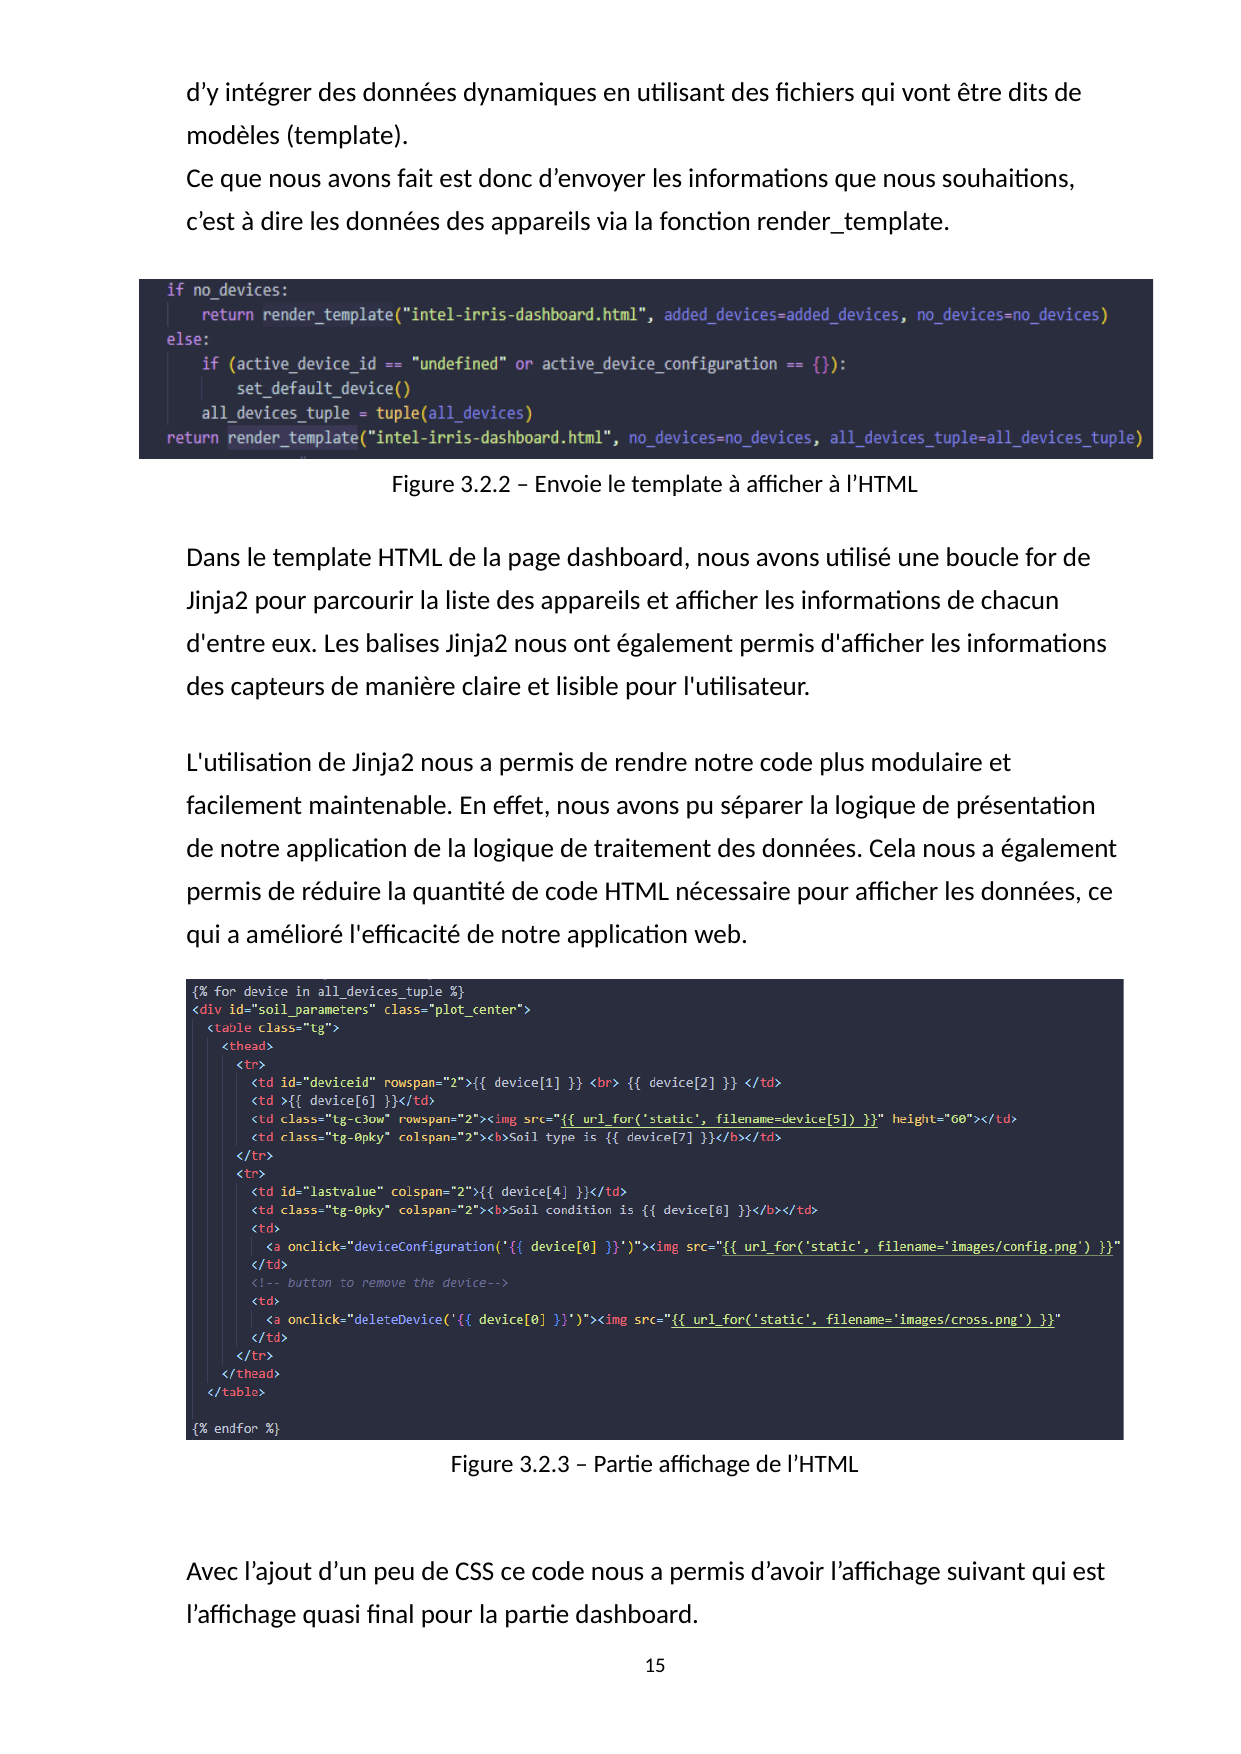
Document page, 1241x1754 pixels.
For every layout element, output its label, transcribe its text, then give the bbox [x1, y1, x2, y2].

text [186, 960, 1123, 979]
text Figure 3.2.3 – Partie affichage de l’HTML [186, 1440, 1123, 1479]
text Avec l’ajout d’un peu de CSS ce code nous a permis d’avoir l’affichage suivant qui est l’affichage quasi final pour la partie dashboard. [186, 1554, 1123, 1630]
text L'utilisation de Jinja2 nous a permis de rendre notre code plus modulaire et facilement maintenable. En effet, nous avons pu séparer la logique de présentation de notre application de la logique de traitement des données. Cela nous a également permis de réduire la quantité de code HTML nécessaire pour afficher les données, ce qui a amélioré l'efficacité de notre application web. [186, 745, 1123, 950]
text Ce que nous avons fait est donc d’envoyer les informations que nous souhaitions, c’est à dire les données des appareils via la fonction render_template. [186, 161, 1123, 237]
picture [139, 279, 1154, 459]
picture [186, 979, 1124, 1440]
text Dans le template HTML de la page dashboard, nous avons utilisé une boucle for de Jinja2 pour parcourir la liste des appareils et afficher les informations de chacun d'entre eux. Les balises Jinja2 nous ont également permis d'afficher les informations des capteurs de manière claire et lisible pour l'utilisateur. [186, 541, 1123, 702]
text Figure 3.2.2 – Envoie le template à afficher à l’HTML [186, 459, 1123, 498]
text d’y intégrer des données dynamiques en utilisant des fichiers qui vont être dits de modèles (template). [186, 75, 1123, 151]
